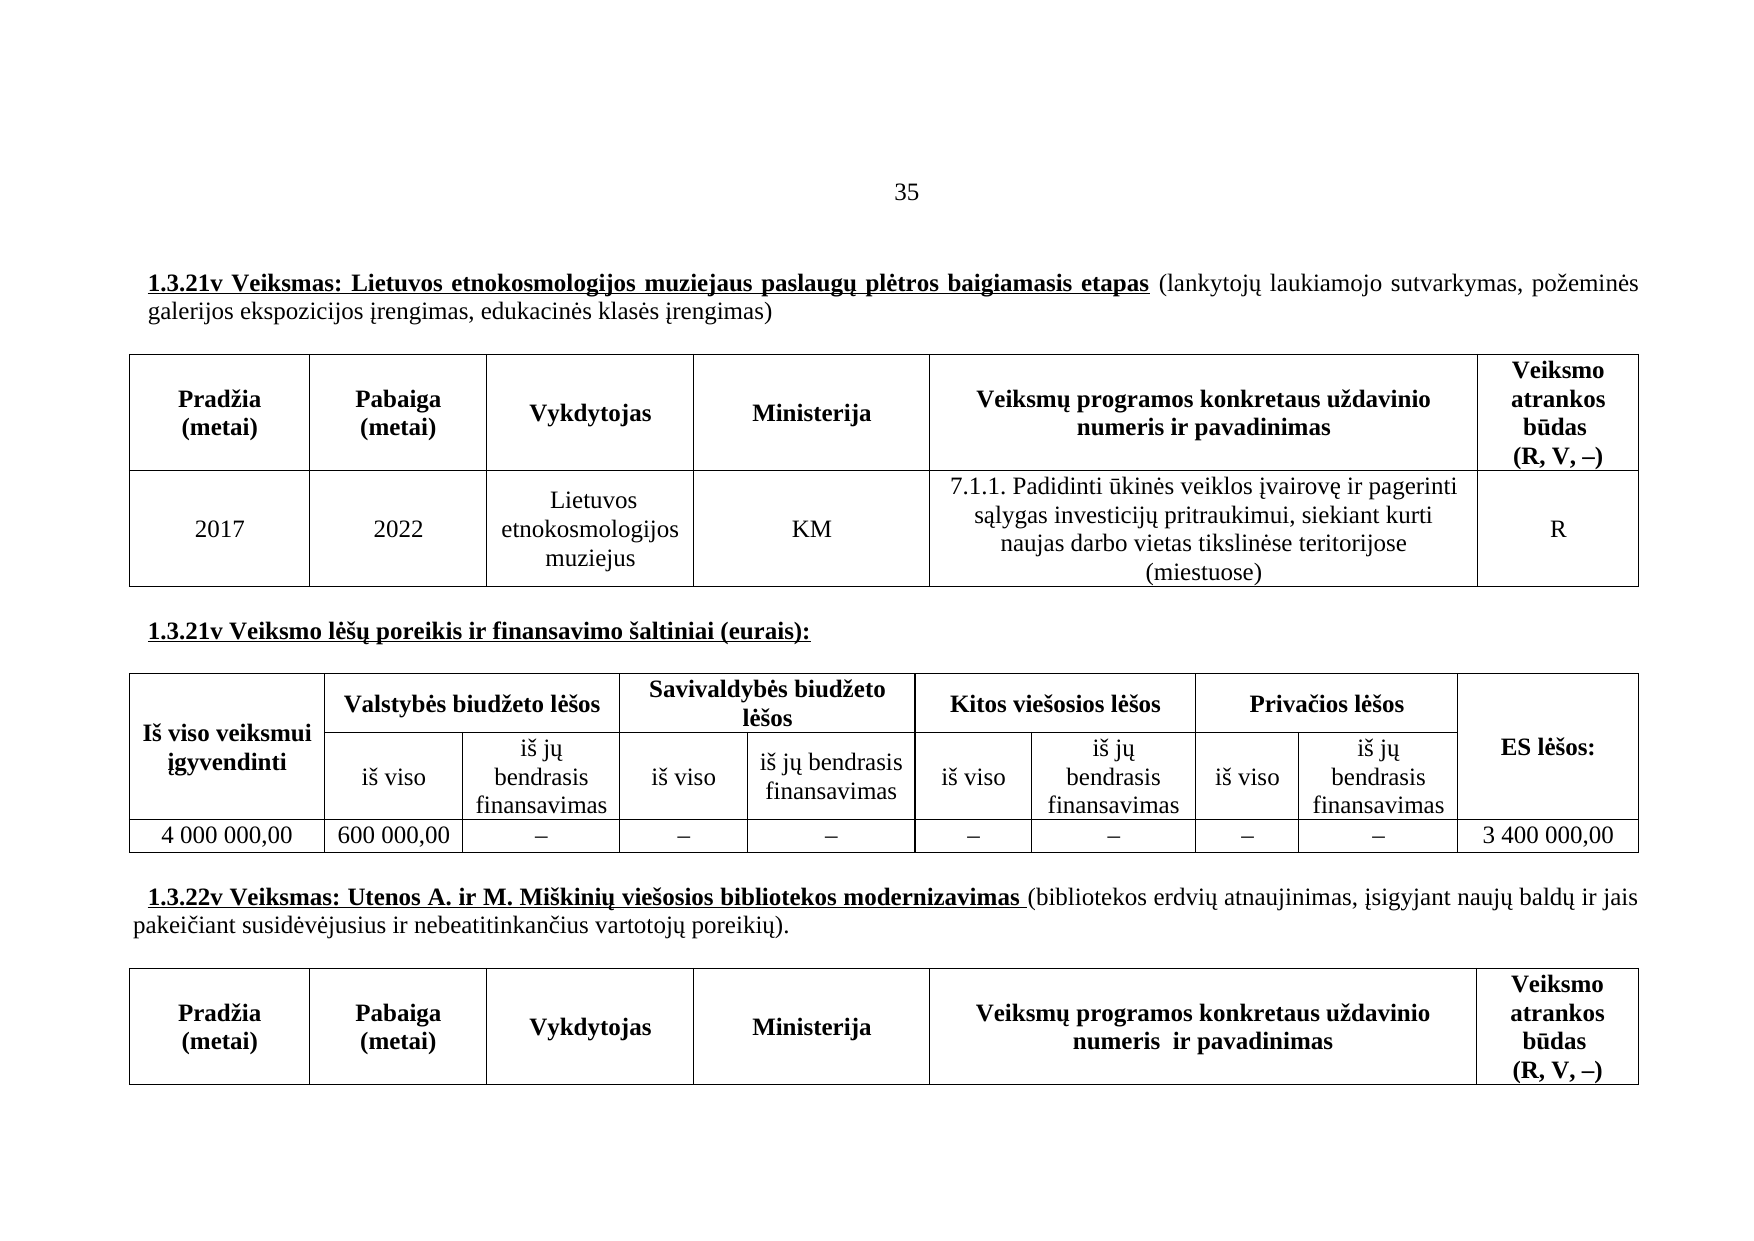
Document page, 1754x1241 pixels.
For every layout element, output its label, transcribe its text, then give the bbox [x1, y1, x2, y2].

table_header Savivaldybės biudžeto lėšos [620, 674, 914, 732]
table_header Veiksmų programos konkretaus uždavinio numeris ir pavadinimas [930, 969, 1476, 1084]
table_header Iš viso veiksmui įgyvendinti [130, 674, 324, 819]
text 1.3.22v Veiksmas: Utenos A. ir M. Miškinių viešosios bibliotekos modernizavimas (bibliotekos erdvių atnaujinimas, įsigyjant naujų baldų ir jais pakeičiant susidėvėjusius ir nebeatitinkančius vartotojų poreikių). [133, 882, 1639, 939]
table_header Pabaiga (metai) [310, 969, 486, 1084]
text 1.3.21v Veiksmas: Lietuvos etnokosmologijos muziejaus paslaugų plėtros baigiamasis etapas (lankytojų laukiamojo sutvarkymas, požeminės galerijos ekspozicijos įrengimas, edukacinės klasės įrengimas) [148, 268, 1639, 325]
table_header Pradžia (metai) [130, 969, 309, 1084]
table_cell 4 000 000,00 [130, 820, 324, 852]
table_cell – [748, 820, 914, 852]
table_cell – [1196, 820, 1298, 852]
table_cell iš viso [916, 733, 1031, 819]
table_cell – [1032, 820, 1195, 852]
text 1.3.21v Veiksmo lėšų poreikis ir finansavimo šaltiniai (eurais): [118, 616, 1695, 644]
table_header Vykdytojas [487, 355, 693, 470]
table_cell iš jų bendrasis finansavimas [1299, 733, 1457, 819]
table_cell 3 400 000,00 [1458, 820, 1638, 852]
table_cell 2022 [310, 471, 486, 586]
table_header Valstybės biudžeto lėšos [325, 674, 619, 732]
table_cell Lietuvos etnokosmologijos muziejus [487, 471, 693, 586]
table_cell – [916, 820, 1031, 852]
table_cell iš jų bendrasis finansavimas [748, 733, 914, 819]
table_header Veiksmo atrankos būdas (R, V, –) [1477, 969, 1638, 1084]
table_header Veiksmo atrankos būdas (R, V, –) [1478, 355, 1638, 470]
table_cell iš viso [325, 733, 462, 819]
table_header Ministerija [694, 355, 929, 470]
table_cell iš jų bendrasis finansavimas [463, 733, 619, 819]
table_header Veiksmų programos konkretaus uždavinio numeris ir pavadinimas [930, 355, 1477, 470]
table_header Kitos viešosios lėšos [916, 674, 1195, 732]
table_cell 2017 [130, 471, 309, 586]
table_header Vykdytojas [487, 969, 693, 1084]
table_cell iš jų bendrasis finansavimas [1032, 733, 1195, 819]
table_cell KM [694, 471, 929, 586]
table_cell R [1478, 471, 1638, 586]
table_cell 7.1.1. Padidinti ūkinės veiklos įvairovę ir pagerinti sąlygas investicijų pritraukimui, siekiant kurti naujas darbo vietas tikslinėse teritorijose (miestuose) [930, 471, 1477, 586]
table_cell – [463, 820, 619, 852]
table_header Pabaiga (metai) [310, 355, 486, 470]
table_cell iš viso [620, 733, 747, 819]
table_cell iš viso [1196, 733, 1298, 819]
table_header ES lėšos: [1458, 674, 1638, 819]
table_header Pradžia (metai) [130, 355, 309, 470]
table_cell – [620, 820, 747, 852]
table_header Privačios lėšos [1196, 674, 1457, 732]
table_header Ministerija [694, 969, 929, 1084]
table_cell 600 000,00 [325, 820, 462, 852]
table_cell – [1299, 820, 1457, 852]
